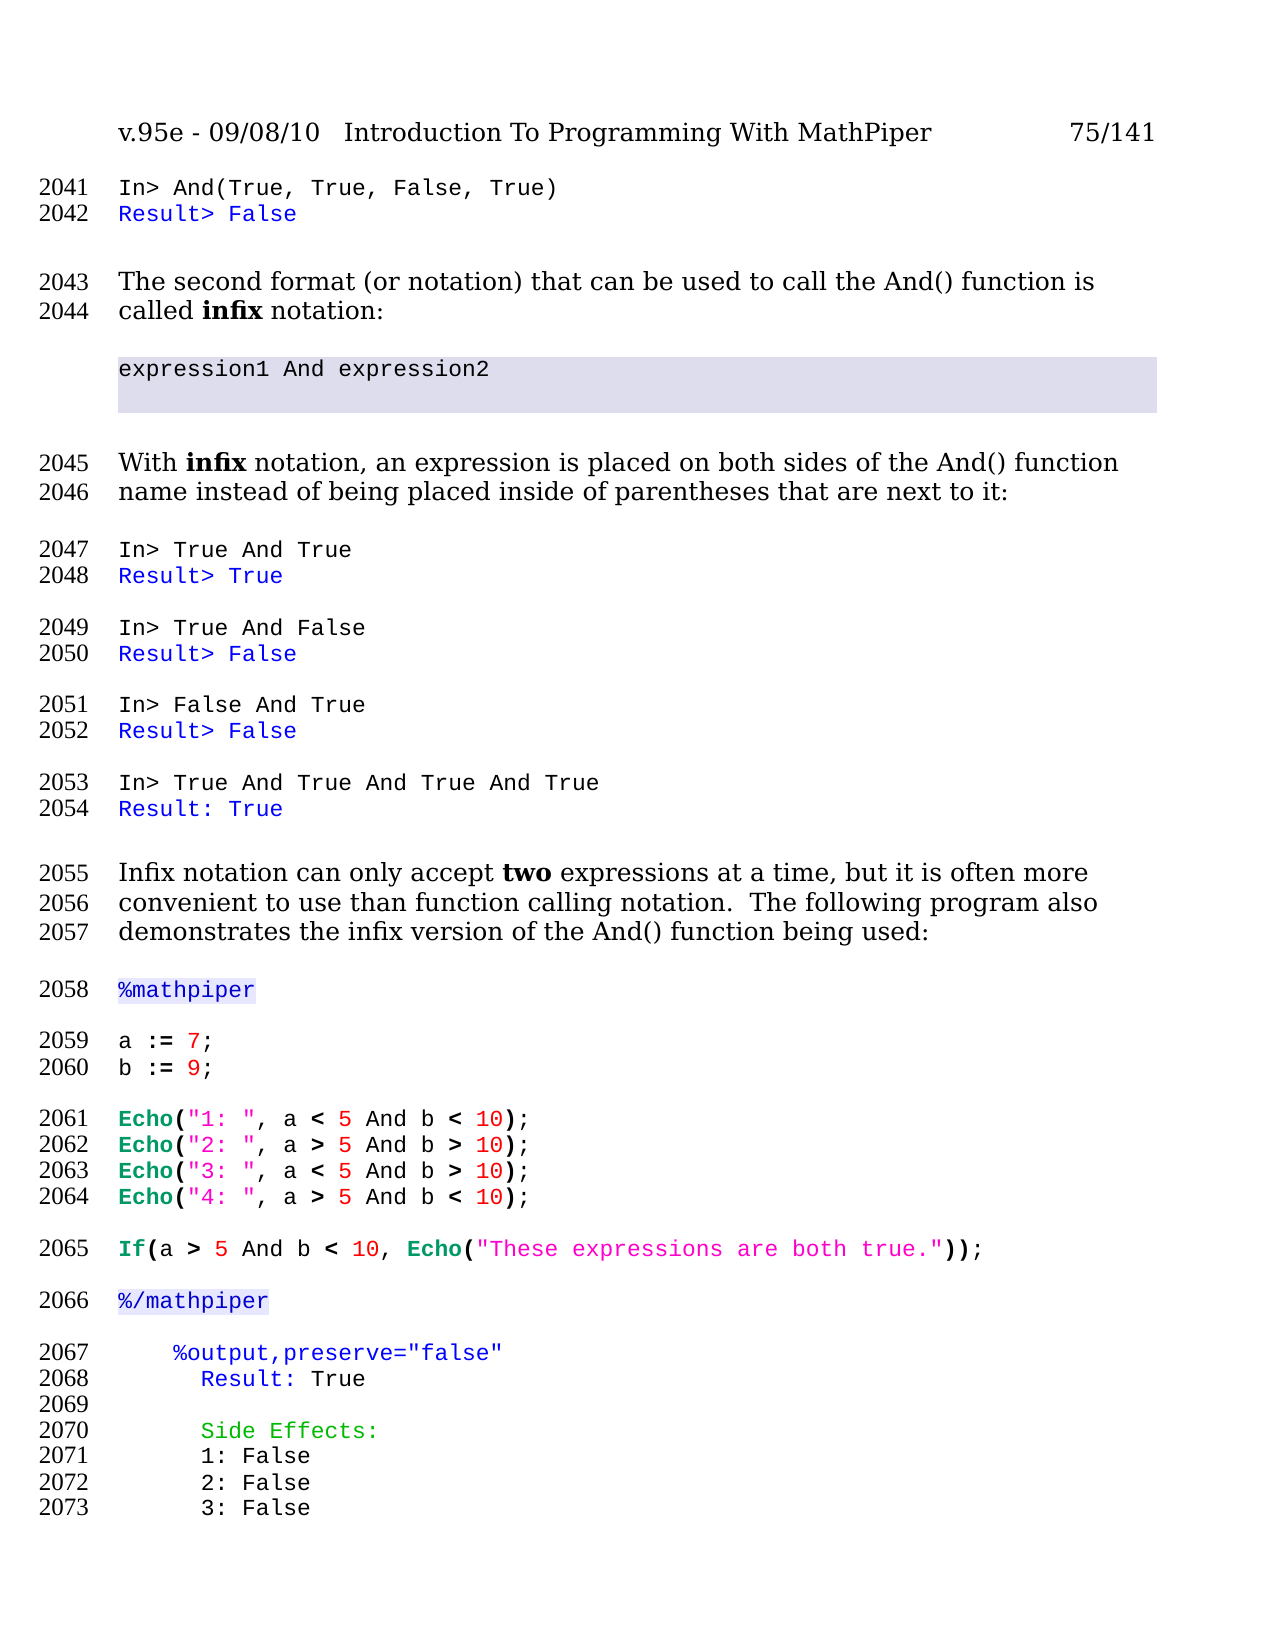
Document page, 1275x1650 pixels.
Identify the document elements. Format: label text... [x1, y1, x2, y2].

text %mathpiper [118, 978, 1157, 1004]
table_header expression1 And expression2 [118, 357, 1157, 413]
text 2: False [118, 1471, 1157, 1497]
text Result> False [118, 642, 1157, 668]
text Echo("4: ", a > 5 And b < 10); [118, 1186, 1157, 1211]
text Result> False [118, 203, 1157, 229]
text Result> False [118, 720, 1157, 746]
text Result: True [118, 797, 1157, 823]
text In> And(True, True, False, True) [118, 177, 1157, 203]
text b := 9; [118, 1056, 1157, 1082]
text 3: False [118, 1497, 1157, 1523]
text %/mathpiper [118, 1289, 1157, 1315]
text %output,preserve="false" [118, 1341, 1157, 1367]
text If(a > 5 And b < 10, Echo("These expressions are both true.")); [118, 1237, 1157, 1263]
text a := 7; [118, 1030, 1157, 1056]
text Side Effects: [118, 1419, 1157, 1445]
text Infix notation can only accept two expressions at a time, but it is often more convenient to use than function calling notation. The following program also demonstrates the infix version of the And() function being used: [118, 858, 1157, 946]
text Echo("1: ", a < 5 And b < 10); [118, 1108, 1157, 1134]
text With infix notation, an expression is placed on both sides of the And() function name instead of being placed inside of parentheses that are next to it: [118, 448, 1157, 506]
text Echo("3: ", a < 5 And b > 10); [118, 1159, 1157, 1186]
text In> False And True [118, 694, 1157, 720]
text Result: True [118, 1367, 1157, 1393]
text In> True And True And True And True [118, 772, 1157, 797]
text In> True And False [118, 616, 1157, 642]
text Echo("2: ", a > 5 And b > 10); [118, 1134, 1157, 1159]
text Result> True [118, 564, 1157, 590]
text In> True And True [118, 538, 1157, 564]
text 1: False [118, 1445, 1157, 1471]
text The second format (or notation) that can be used to call the And() function is called infix notation: [118, 267, 1157, 325]
